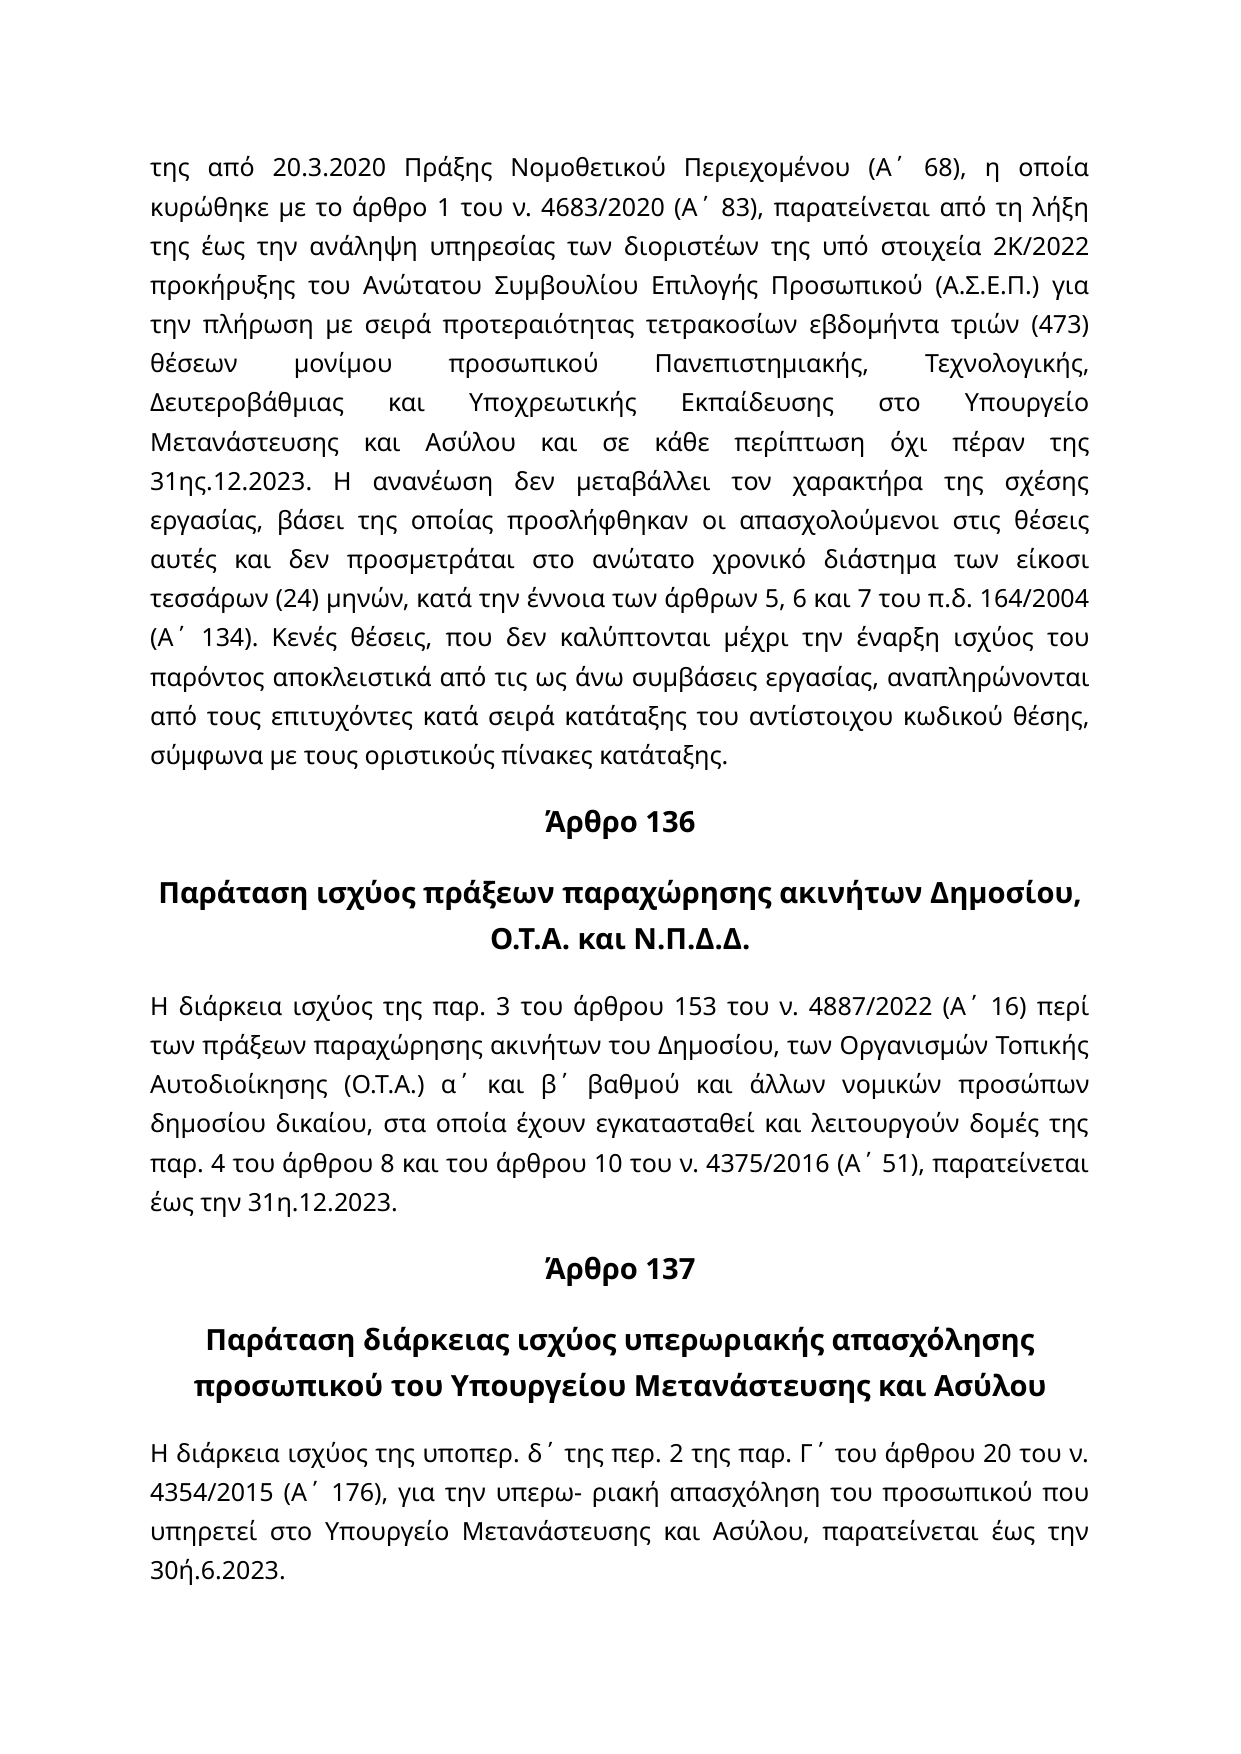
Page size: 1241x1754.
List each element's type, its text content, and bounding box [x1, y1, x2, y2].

subtitle Παράταση διάρκειας ισχύος υπερωριακής απασχόλησης προσωπικού του Υπουργείου Μετανάστευσης και Ασύλου [150, 1319, 1090, 1404]
text της από 20.3.2020 Πράξης Νομοθετικού Περιεχομένου (Α΄ 68), η οποία κυρώθηκε με το άρθρο 1 του ν. 4683/2020 (Α΄ 83), παρατείνεται από τη λήξη της έως την ανάληψη υπηρεσίας των διοριστέων της υπό στοιχεία 2Κ/2022 προκήρυξης του Ανώτατου Συμβουλίου Επιλογής Προσωπικού (Α.Σ.Ε.Π.) για την πλήρωση με σειρά προτεραιότητας τετρακοσίων εβδομήντα τριών (473) θέσεων μονίμου προσωπικού Πανεπιστημιακής, Τεχνολογικής, Δευτεροβάθμιας και Υποχρεωτικής Εκπαίδευσης στο Υπουργείο Μετανάστευσης και Ασύλου και σε κάθε περίπτωση όχι πέραν της 31ης.12.2023. Η ανανέωση δεν μεταβάλλει τον χαρακτήρα της σχέσης εργασίας, βάσει της οποίας προσλήφθηκαν οι απασχολούμενοι στις θέσεις αυτές και δεν προσμετράται στο ανώτατο χρονικό διάστημα των είκοσι τεσσάρων (24) μηνών, κατά την έννοια των άρθρων 5, 6 και 7 του π.δ. 164/2004 (Α΄ 134). Κενές θέσεις, που δεν καλύπτονται μέχρι την έναρξη ισχύος του παρόντος αποκλειστικά από τις ως άνω συμβάσεις εργασίας, αναπληρώνονται από τους επιτυχόντες κατά σειρά κατάταξης του αντίστοιχου κωδικού θέσης, σύμφωνα με τους οριστικούς πίνακες κατάταξης. [150, 150, 1090, 772]
subtitle Άρθρο 137 [150, 1248, 1090, 1288]
subtitle Άρθρο 136 [150, 802, 1090, 841]
text Η διάρκεια ισχύος της υποπερ. δ΄ της περ. 2 της παρ. Γ΄ του άρθρου 20 του ν. 4354/2015 (Α΄ 176), για την υπερω- ριακή απασχόληση του προσωπικού που υπηρετεί στο Υπουργείο Μετανάστευσης και Ασύλου, παρατείνεται έως την 30ή.6.2023. [150, 1435, 1090, 1587]
text Η διάρκεια ισχύος της παρ. 3 του άρθρου 153 του ν. 4887/2022 (Α΄ 16) περί των πράξεων παραχώρησης ακινήτων του Δημοσίου, των Οργανισμών Τοπικής Αυτοδιοίκησης (Ο.Τ.Α.) α΄ και β΄ βαθμού και άλλων νομικών προσώπων δημοσίου δικαίου, στα οποία έχουν εγκατασταθεί και λειτουργούν δομές της παρ. 4 του άρθρου 8 και του άρθρου 10 του ν. 4375/2016 (Α΄ 51), παρατείνεται έως την 31η.12.2023. [150, 988, 1090, 1218]
subtitle Παράταση ισχύος πράξεων παραχώρησης ακινήτων Δημοσίου, Ο.Τ.Α. και Ν.Π.Δ.Δ. [150, 872, 1090, 958]
